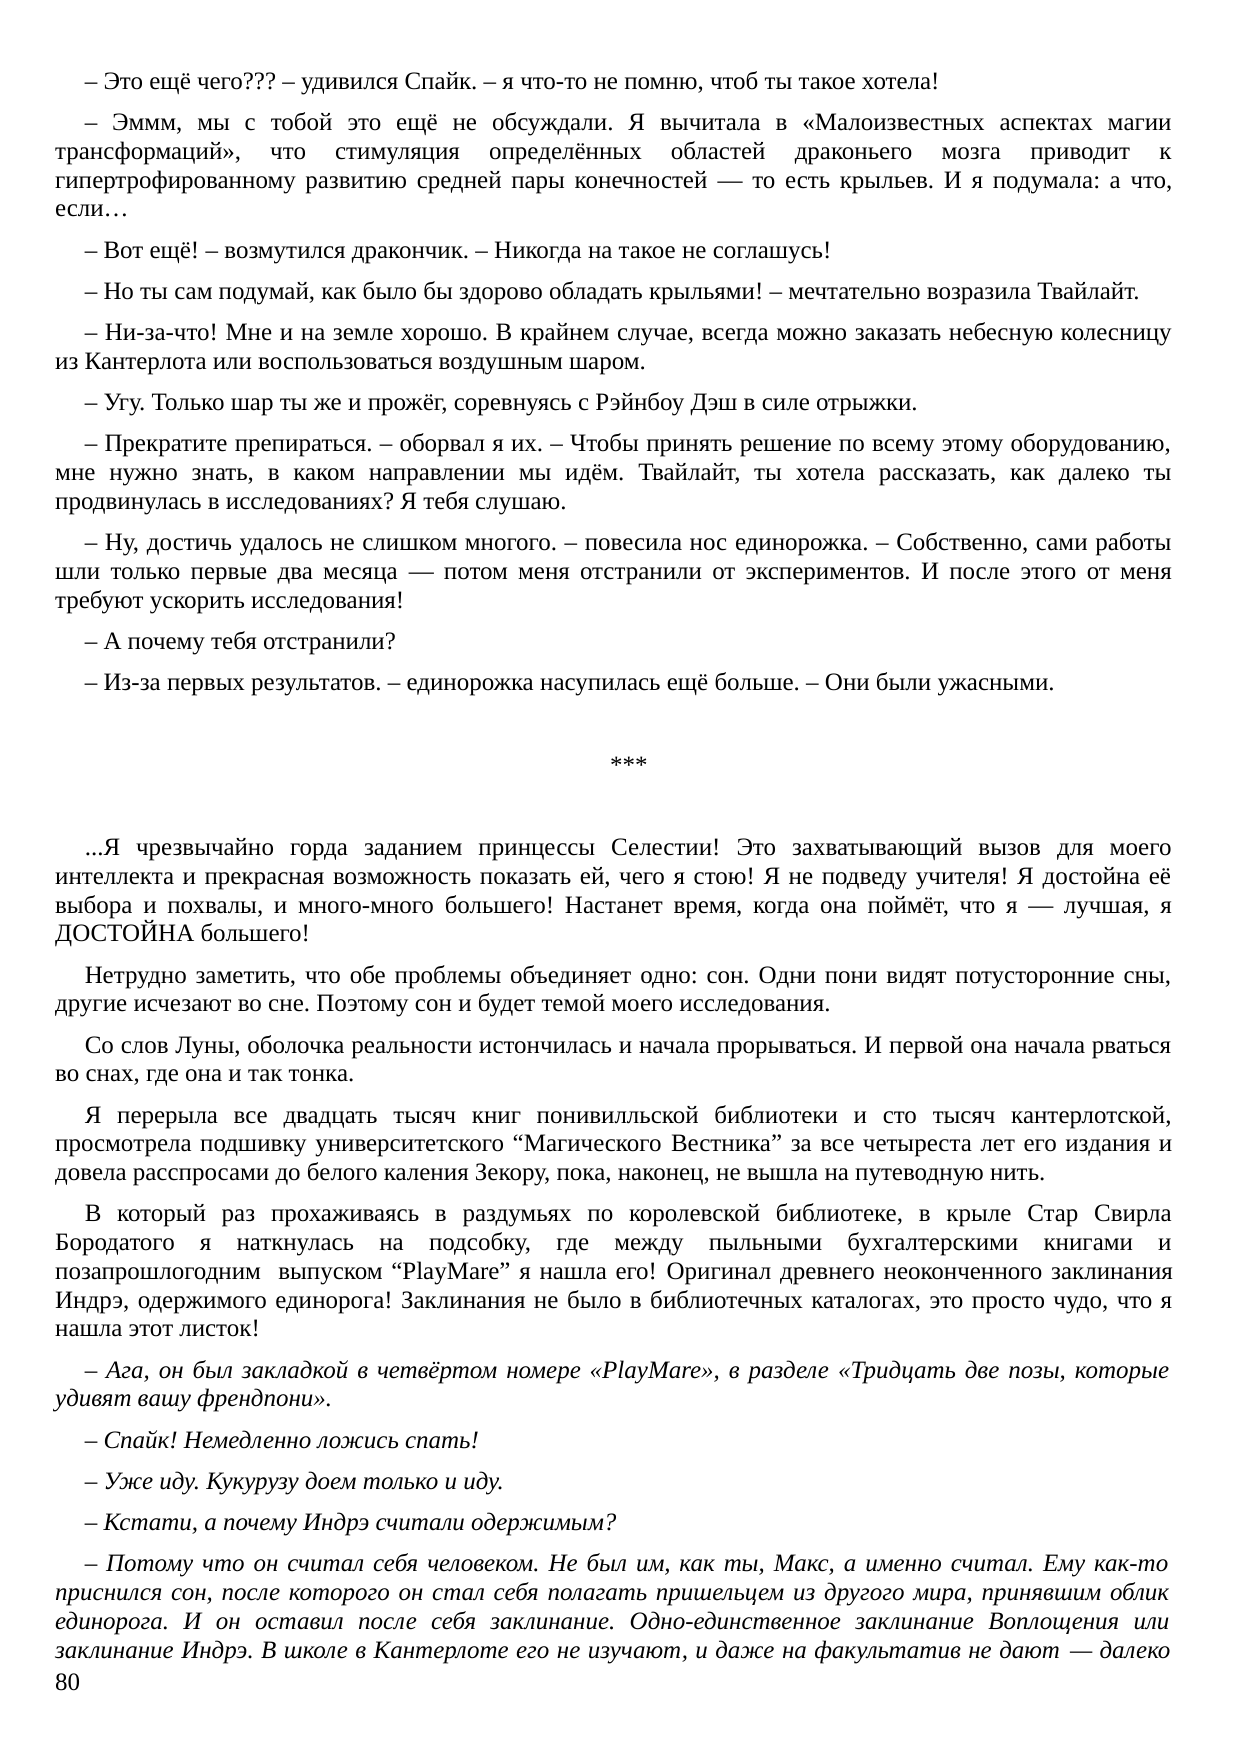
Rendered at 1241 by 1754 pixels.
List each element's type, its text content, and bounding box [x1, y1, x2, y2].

text – Ну, достичь удалось не слишком многого. – повесила нос единорожка. – Собственно, сами работы шли только первые два месяца — потом меня отстранили от экспериментов. И после этого от меня требуют ускорить исследования! [55, 527, 1173, 613]
text – А почему тебя отстранили? [55, 626, 1173, 655]
text – Прекратите препираться. – оборвал я их. – Чтобы принять решение по всему этому оборудованию, мне нужно знать, в каком направлении мы идём. Твайлайт, ты хотела рассказать, как далеко ты продвинулась в исследованиях? Я тебя слушаю. [55, 428, 1173, 515]
text – Кстати, а почему Индрэ считали одержимым? [55, 1507, 1173, 1536]
text ...Я чрезвычайно горда заданием принцессы Селестии! Это захватывающий вызов для моего интеллекта и прекрасная возможность показать ей, чего я стою! Я не подведу учителя! Я достойна её выбора и похвалы, и много-много большего! Настанет время, когда она поймёт, что я — лучшая, я ДОСТОЙНА большего! [55, 832, 1173, 947]
text – Потому что он считал себя человеком. Не был им, как ты, Макс, а именно считал. Ему как-то приснился сон, после которого он стал себя полагать пришельцем из другого мира, принявшим облик единорога. И он оставил после себя заклинание. Одно-единственное заклинание Воплощения или заклинание Индрэ. В школе в Кантерлоте его не изучают, и даже на факультатив не дают — далеко [55, 1548, 1173, 1663]
text – Вот ещё! – возмутился дракончик. – Никогда на такое не соглашусь! [55, 235, 1173, 263]
text *** [55, 750, 1173, 778]
text – Но ты сам подумай, как было бы здорово обладать крыльями! – мечтательно возразила Твайлайт. [55, 276, 1173, 305]
text – Спайк! Немедленно ложись спать! [55, 1425, 1173, 1453]
text – Ни-за-что! Мне и на земле хорошо. В крайнем случае, всегда можно заказать небесную колесницу из Кантерлота или воспользоваться воздушным шаром. [55, 317, 1173, 375]
text Нетрудно заметить, что обе проблемы объединяет одно: сон. Одни пони видят потусторонние сны, другие исчезают во сне. Поэтому сон и будет темой моего исследования. [55, 960, 1173, 1017]
text Со слов Луны, оболочка реальности истончилась и начала прорываться. И первой она начала рваться во снах, где она и так тонка. [55, 1030, 1173, 1087]
text Я перерыла все двадцать тысяч книг понивилльской библиотеки и сто тысяч кантерлотской, просмотрела подшивку университетского “Магического Вестника” за все четыреста лет его издания и довела расспросами до белого каления Зекору, пока, наконец, не вышла на путеводную нить. [55, 1100, 1173, 1186]
text – Из-за первых результатов. – единорожка насупилась ещё больше. – Они были ужасными. [55, 667, 1173, 696]
text – Угу. Только шар ты же и прожёг, соревнуясь с Рэйнбоу Дэш в силе отрыжки. [55, 387, 1173, 416]
text В который раз прохаживаясь в раздумьях по королевской библиотеке, в крыле Стар Свирла Бородатого я наткнулась на подсобку, где между пыльными бухгалтерскими книгами и позапрошлогодним выпуском “PlayMare” я нашла его! Оригинал древнего неоконченного заклинания Индрэ, одержимого единорога! Заклинания не было в библиотечных каталогах, это просто чудо, что я нашла этот листок! [55, 1198, 1173, 1342]
text – Ага, он был закладкой в четвёртом номере «PlayMare», в разделе «Тридцать две позы, которые удивят вашу френдпони». [55, 1355, 1173, 1412]
text – Это ещё чего??? – удивился Спайк. – я что-то не помню, чтоб ты такое хотела! [55, 66, 1173, 95]
text – Эммм, мы с тобой это ещё не обсуждали. Я вычитала в «Малоизвестных аспектах магии трансформаций», что стимуляция определённых областей драконьего мозга приводит к гипертрофированному развитию средней пары конечностей — то есть крыльев. И я подумала: а что, если… [55, 107, 1173, 222]
text – Уже иду. Кукурузу доем только и иду. [55, 1466, 1173, 1495]
